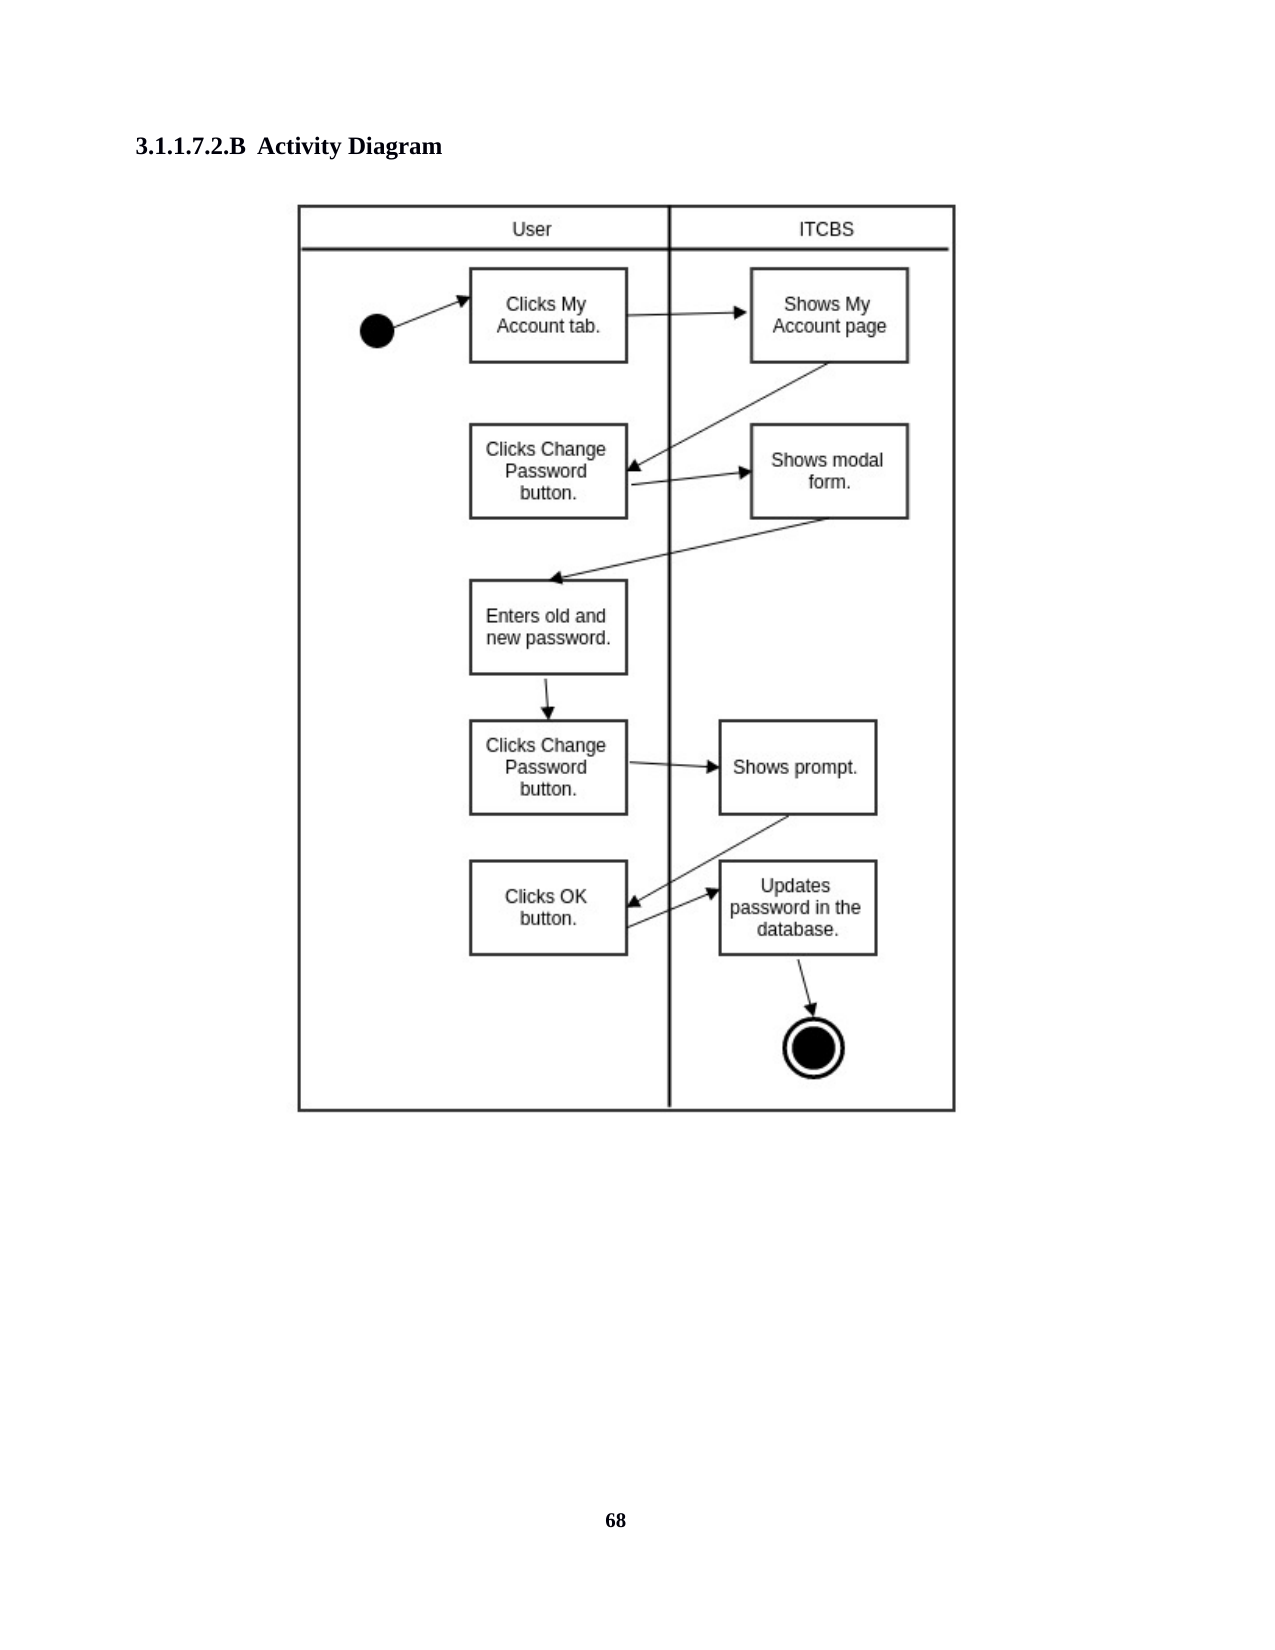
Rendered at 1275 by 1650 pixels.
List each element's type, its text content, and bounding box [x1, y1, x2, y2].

text 68 [135, 1507, 1096, 1532]
text 3.1.1.7.2.B Activity Diagram [135, 131, 1096, 160]
picture [271, 191, 987, 1132]
